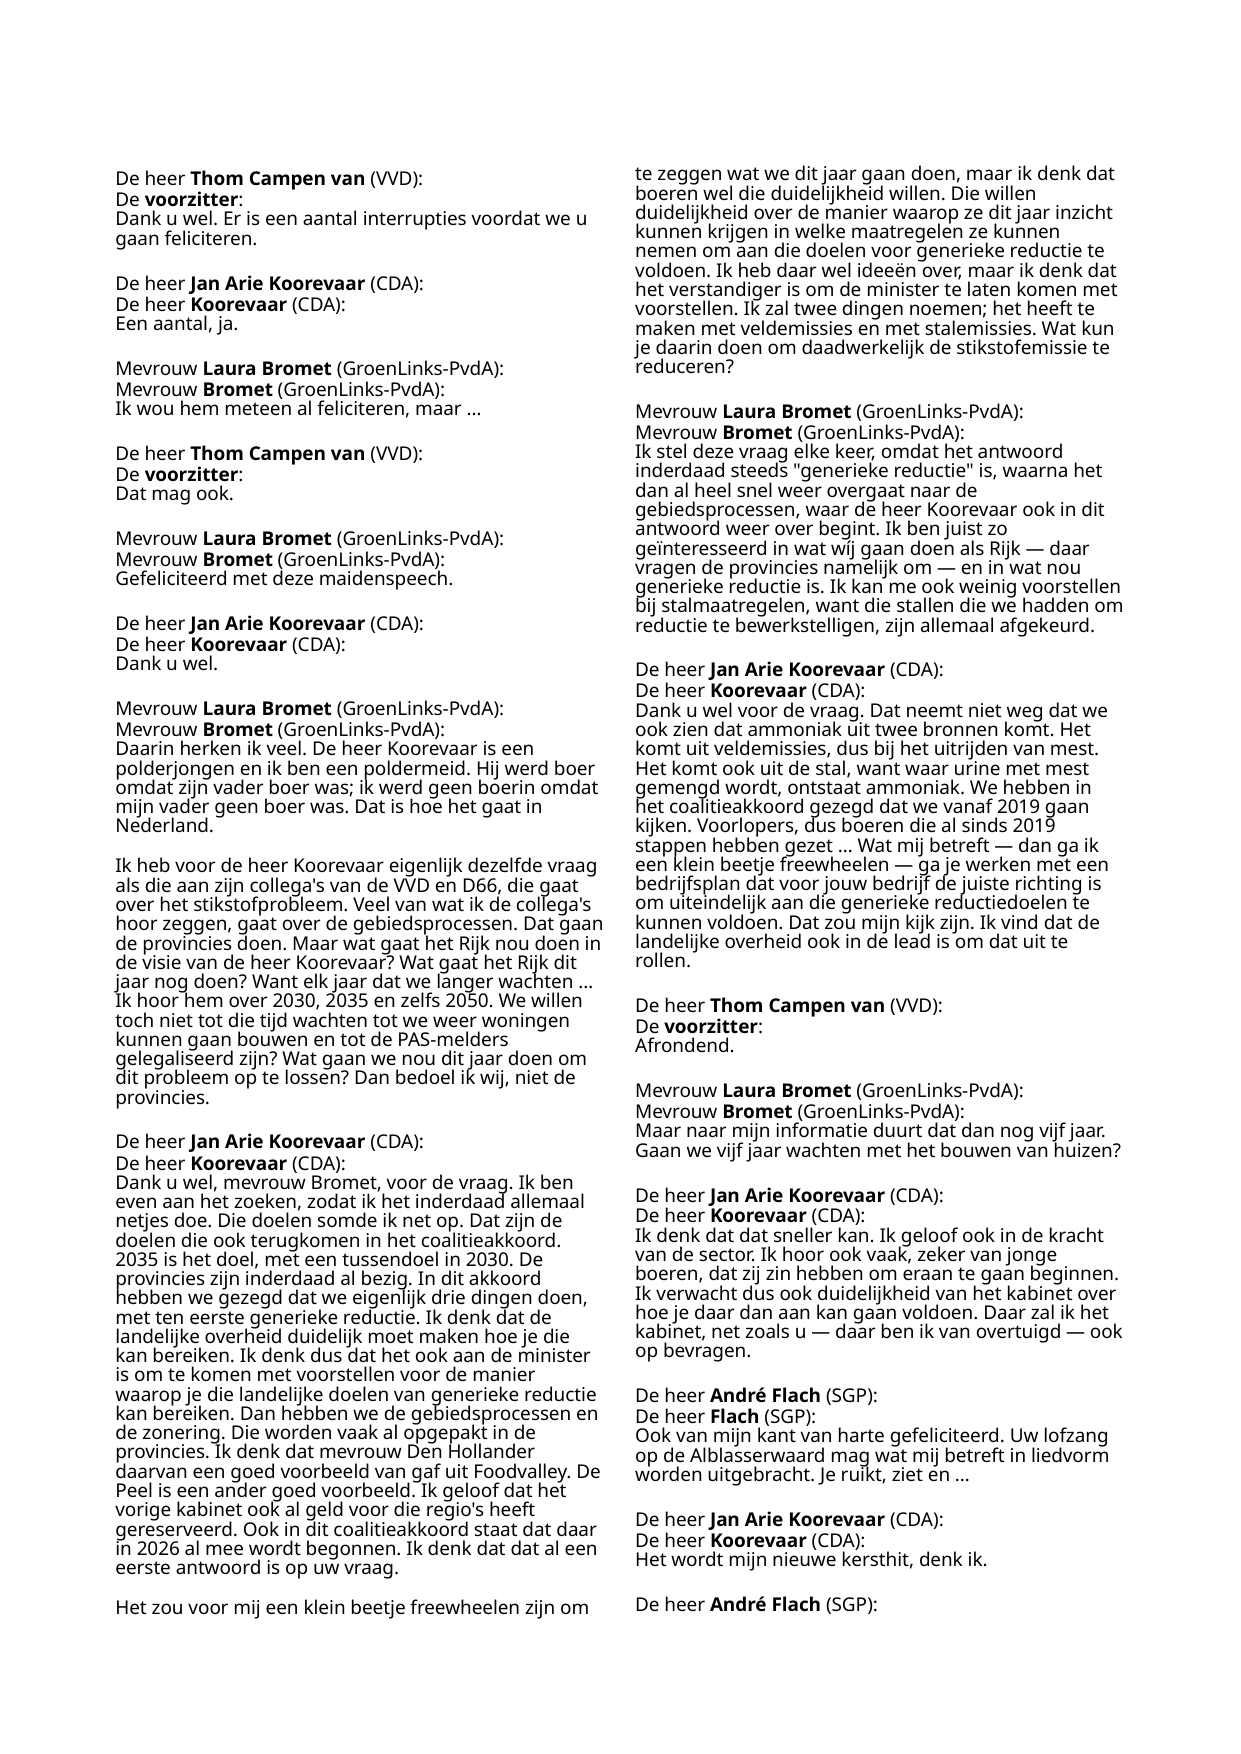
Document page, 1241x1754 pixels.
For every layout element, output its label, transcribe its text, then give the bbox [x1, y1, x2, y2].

text Mevrouw Bromet (GroenLinks-PvdA): [115, 381, 605, 400]
text De heer Jan Arie Koorevaar (CDA): [115, 270, 605, 296]
text Gefeliciteerd met deze maidenspeech. [115, 570, 605, 589]
text De heer Koorevaar (CDA): [635, 1207, 1125, 1227]
text De heer Koorevaar (CDA): [115, 636, 605, 655]
text De heer Jan Arie Koorevaar (CDA): [635, 657, 1125, 682]
text De heer Jan Arie Koorevaar (CDA): [635, 1506, 1125, 1532]
text Daarin herken ik veel. De heer Koorevaar is een polderjongen en ik ben een poldermeid. Hij werd boer omdat zijn vader boer was; ik werd geen boerin omdat mijn vader geen boer was. Dat is hoe het gaat in Nederland. [115, 740, 605, 837]
text Dank u wel. Er is een aantal interrupties voordat we u gaan feliciteren. [115, 210, 605, 249]
text Dat mag ook. [115, 485, 605, 504]
text Maar naar mijn informatie duurt dat dan nog vijf jaar. Gaan we vijf jaar wachten met het bouwen van huizen? [635, 1122, 1125, 1161]
text Afrondend. [635, 1037, 1125, 1057]
text Ik heb voor de heer Koorevaar eigenlijk dezelfde vraag als die aan zijn collega's van de VVD en D66, die gaat over het stikstofprobleem. Veel van wat ik de collega's hoor zeggen, gaat over de gebiedsprocessen. Dat gaan de provincies doen. Maar wat gaat het Rijk nou doen in de visie van de heer Koorevaar? Wat gaat het Rijk dit jaar nog doen? Want elk jaar dat we langer wachten … Ik hoor hem over 2030, 2035 en zelfs 2050. We willen toch niet tot die tijd wachten tot we weer woningen kunnen gaan bouwen en tot de PAS-melders gelegaliseerd zijn? Wat gaan we nou dit jaar doen om dit probleem op te lossen? Dan bedoel ik wij, niet de provincies. [115, 857, 605, 1108]
text Ik wou hem meteen al feliciteren, maar … [115, 400, 605, 419]
text De heer Koorevaar (CDA): [635, 682, 1125, 702]
text Dank u wel. [115, 655, 605, 674]
text De heer André Flach (SGP): [635, 1382, 1125, 1408]
text De heer Jan Arie Koorevaar (CDA): [635, 1182, 1125, 1207]
text Mevrouw Laura Bromet (GroenLinks-PvdA): [115, 525, 605, 551]
text Ook van mijn kant van harte gefeliciteerd. Uw lofzang op de Alblasserwaard mag wat mij betreft in liedvorm worden uitgebracht. Je ruikt, ziet en … [635, 1427, 1125, 1485]
text De heer Jan Arie Koorevaar (CDA): [115, 610, 605, 636]
text Ik denk dat dat sneller kan. Ik geloof ook in de kracht van de sector. Ik hoor ook vaak, zeker van jonge boeren, dat zij zin hebben om eraan te gaan beginnen. Ik verwacht dus ook duidelijkheid van het kabinet over hoe je daar dan aan kan gaan voldoen. Daar zal ik het kabinet, net zoals u — daar ben ik van overtuigd — ook op bevragen. [635, 1227, 1125, 1362]
text Het wordt mijn nieuwe kersthit, denk ik. [635, 1551, 1125, 1570]
text Mevrouw Bromet (GroenLinks-PvdA): [635, 1103, 1125, 1122]
text De heer Jan Arie Koorevaar (CDA): [115, 1129, 605, 1154]
text Mevrouw Laura Bromet (GroenLinks-PvdA): [635, 398, 1125, 424]
text De heer Koorevaar (CDA): [115, 1154, 605, 1174]
text De heer Flach (SGP): [635, 1408, 1125, 1427]
text Mevrouw Laura Bromet (GroenLinks-PvdA): [635, 1077, 1125, 1103]
text Mevrouw Bromet (GroenLinks-PvdA): [115, 721, 605, 740]
text Mevrouw Bromet (GroenLinks-PvdA): [115, 551, 605, 570]
text De heer Thom Campen van (VVD): [115, 165, 605, 191]
text De heer Thom Campen van (VVD): [115, 440, 605, 466]
text De heer Koorevaar (CDA): [635, 1532, 1125, 1551]
text Het zou voor mij een klein beetje freewheelen zijn om [115, 1599, 605, 1618]
text te zeggen wat we dit jaar gaan doen, maar ik denk dat boeren wel die duidelijkheid willen. Die willen duidelijkheid over de manier waarop ze dit jaar inzicht kunnen krijgen in welke maatregelen ze kunnen nemen om aan die doelen voor generieke reductie te voldoen. Ik heb daar wel ideeën over, maar ik denk dat het verstandiger is om de minister te laten komen met voorstellen. Ik zal twee dingen noemen; het heeft te maken met veldemissies en met stalemissies. Wat kun je daarin doen om daadwerkelijk de stikstofemissie te reduceren? [635, 165, 1125, 377]
text Mevrouw Laura Bromet (GroenLinks-PvdA): [115, 355, 605, 381]
text Ik stel deze vraag elke keer, omdat het antwoord inderdaad steeds "generieke reductie" is, waarna het dan al heel snel weer overgaat naar de gebiedsprocessen, waar de heer Koorevaar ook in dit antwoord weer over begint. Ik ben juist zo geïnteresseerd in wat wíj gaan doen als Rijk — daar vragen de provincies namelijk om — en in wat nou generieke reductie is. Ik kan me ook weinig voorstellen bij stalmaatregelen, want die stallen die we hadden om reductie te bewerkstelligen, zijn allemaal afgekeurd. [635, 443, 1125, 636]
text De heer Thom Campen van (VVD): [635, 992, 1125, 1018]
text Dank u wel, mevrouw Bromet, voor de vraag. Ik ben even aan het zoeken, zodat ik het inderdaad allemaal netjes doe. Die doelen somde ik net op. Dat zijn de doelen die ook terugkomen in het coalitieakkoord. 2035 is het doel, met een tussendoel in 2030. De provincies zijn inderdaad al bezig. In dit akkoord hebben we gezegd dat we eigenlijk drie dingen doen, met ten eerste generieke reductie. Ik denk dat de landelijke overheid duidelijk moet maken hoe je die kan bereiken. Ik denk dus dat het ook aan de minister is om te komen met voorstellen voor de manier waarop je die landelijke doelen van generieke reductie kan bereiken. Dan hebben we de gebiedsprocessen en de zonering. Die worden vaak al opgepakt in de provincies. Ik denk dat mevrouw Den Hollander daarvan een goed voorbeeld van gaf uit Foodvalley. De Peel is een ander goed voorbeeld. Ik geloof dat het vorige kabinet ook al geld voor die regio's heeft gereserveerd. Ook in dit coalitieakkoord staat dat daar in 2026 al mee wordt begonnen. Ik denk dat dat al een eerste antwoord is op uw vraag. [115, 1174, 605, 1578]
text De heer Koorevaar (CDA): [115, 296, 605, 315]
text Een aantal, ja. [115, 315, 605, 334]
text Mevrouw Bromet (GroenLinks-PvdA): [635, 424, 1125, 443]
text De voorzitter: [115, 466, 605, 485]
text De voorzitter: [635, 1018, 1125, 1037]
text Dank u wel voor de vraag. Dat neemt niet weg dat we ook zien dat ammoniak uit twee bronnen komt. Het komt uit veldemissies, dus bij het uitrijden van mest. Het komt ook uit de stal, want waar urine met mest gemengd wordt, ontstaat ammoniak. We hebben in het coalitieakkoord gezegd dat we vanaf 2019 gaan kijken. Voorlopers, dus boeren die al sinds 2019 stappen hebben gezet … Wat mij betreft — dan ga ik een klein beetje freewheelen — ga je werken met een bedrijfsplan dat voor jouw bedrijf de juiste richting is om uiteindelijk aan die generieke reductiedoelen te kunnen voldoen. Dat zou mijn kijk zijn. Ik vind dat de landelijke overheid ook in de lead is om dat uit te rollen. [635, 702, 1125, 971]
text De heer André Flach (SGP): [635, 1591, 1125, 1617]
text Mevrouw Laura Bromet (GroenLinks-PvdA): [115, 695, 605, 721]
text De voorzitter: [115, 191, 605, 210]
